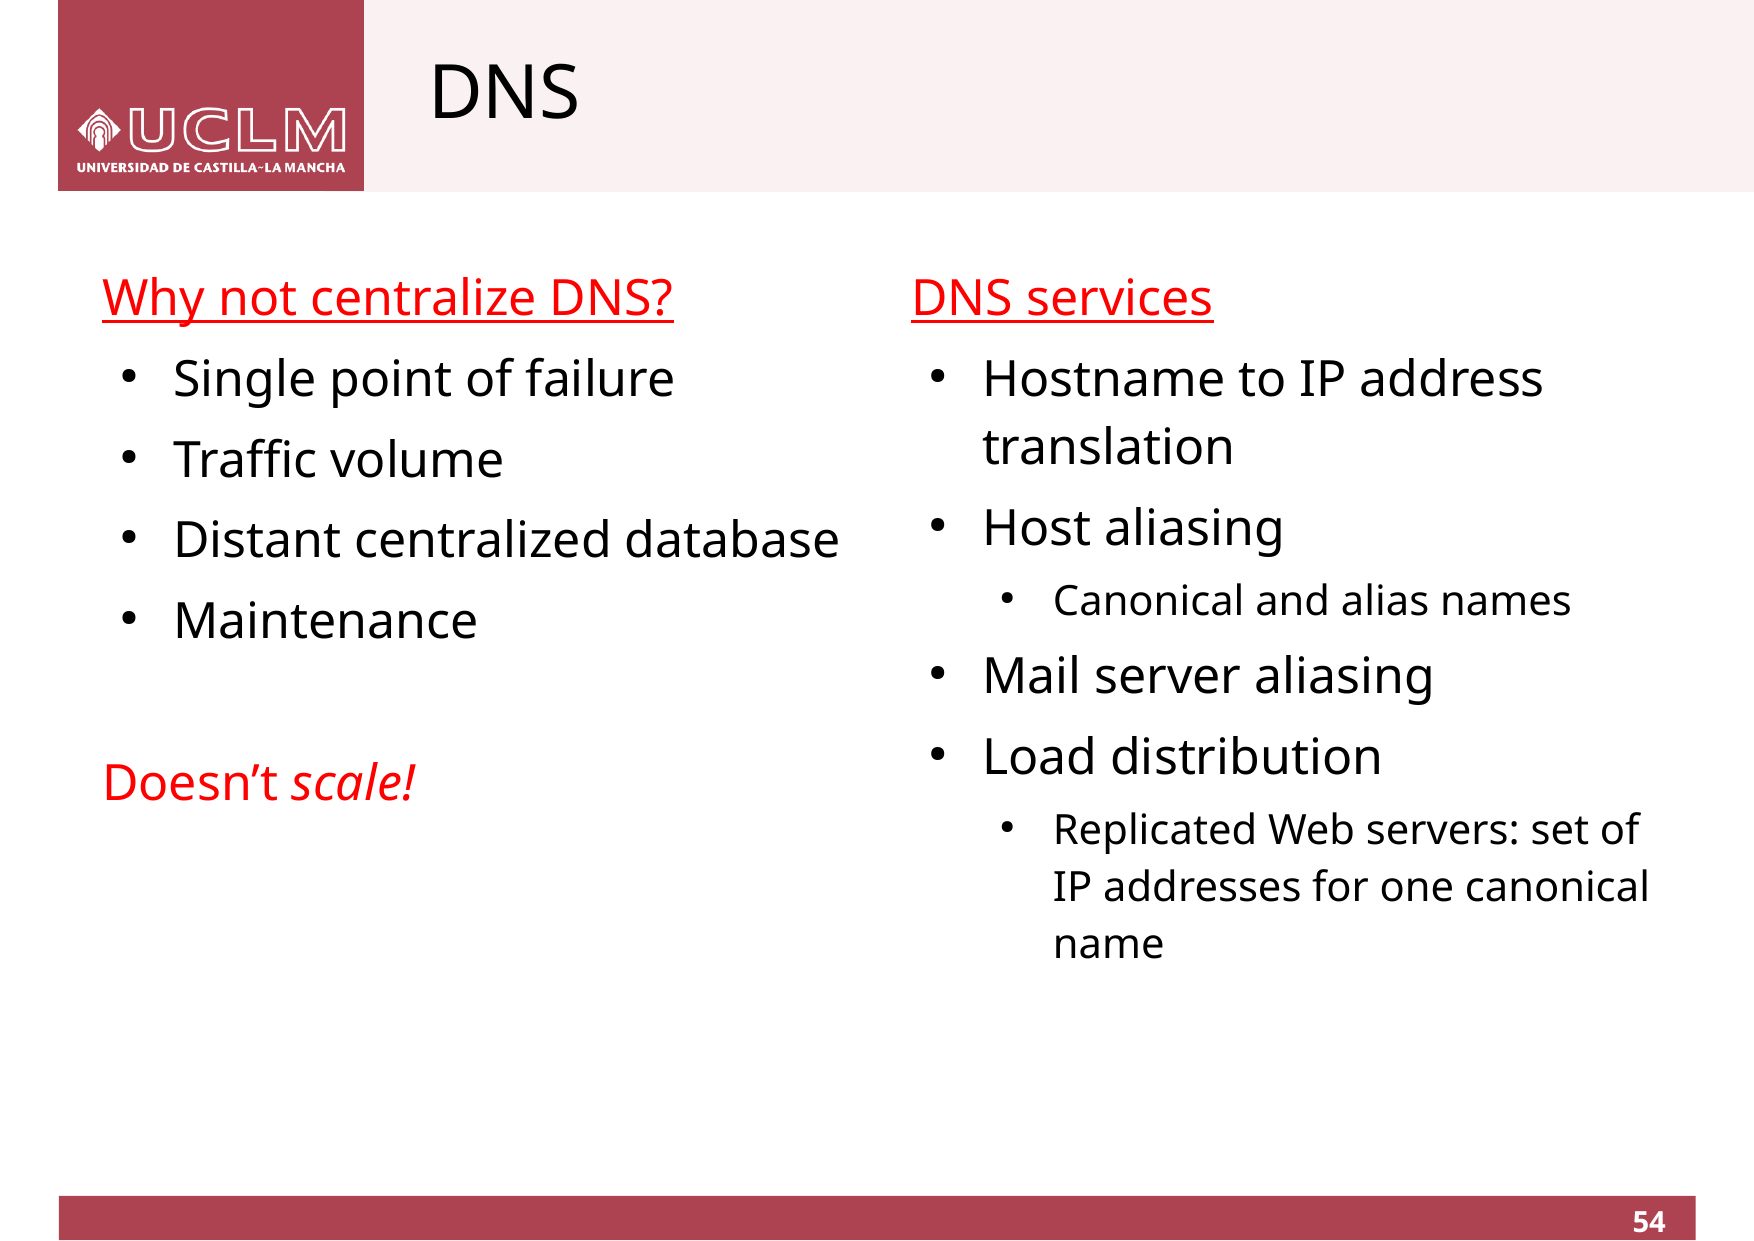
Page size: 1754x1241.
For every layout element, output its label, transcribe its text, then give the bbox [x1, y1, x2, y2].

list Why not centralize DNS? Single point of failure Traffic volume Distant centralized database Maintenance Doesn’t scale! [87, 254, 858, 1074]
list DNS services Hostname to IP address translation Host aliasing Canonical and alias names Mail server aliasing Load distribution Replicated Web servers: set of IP addresses for one canonical name [896, 254, 1667, 1074]
picture [58, 0, 364, 191]
title DNS [413, 0, 1667, 198]
